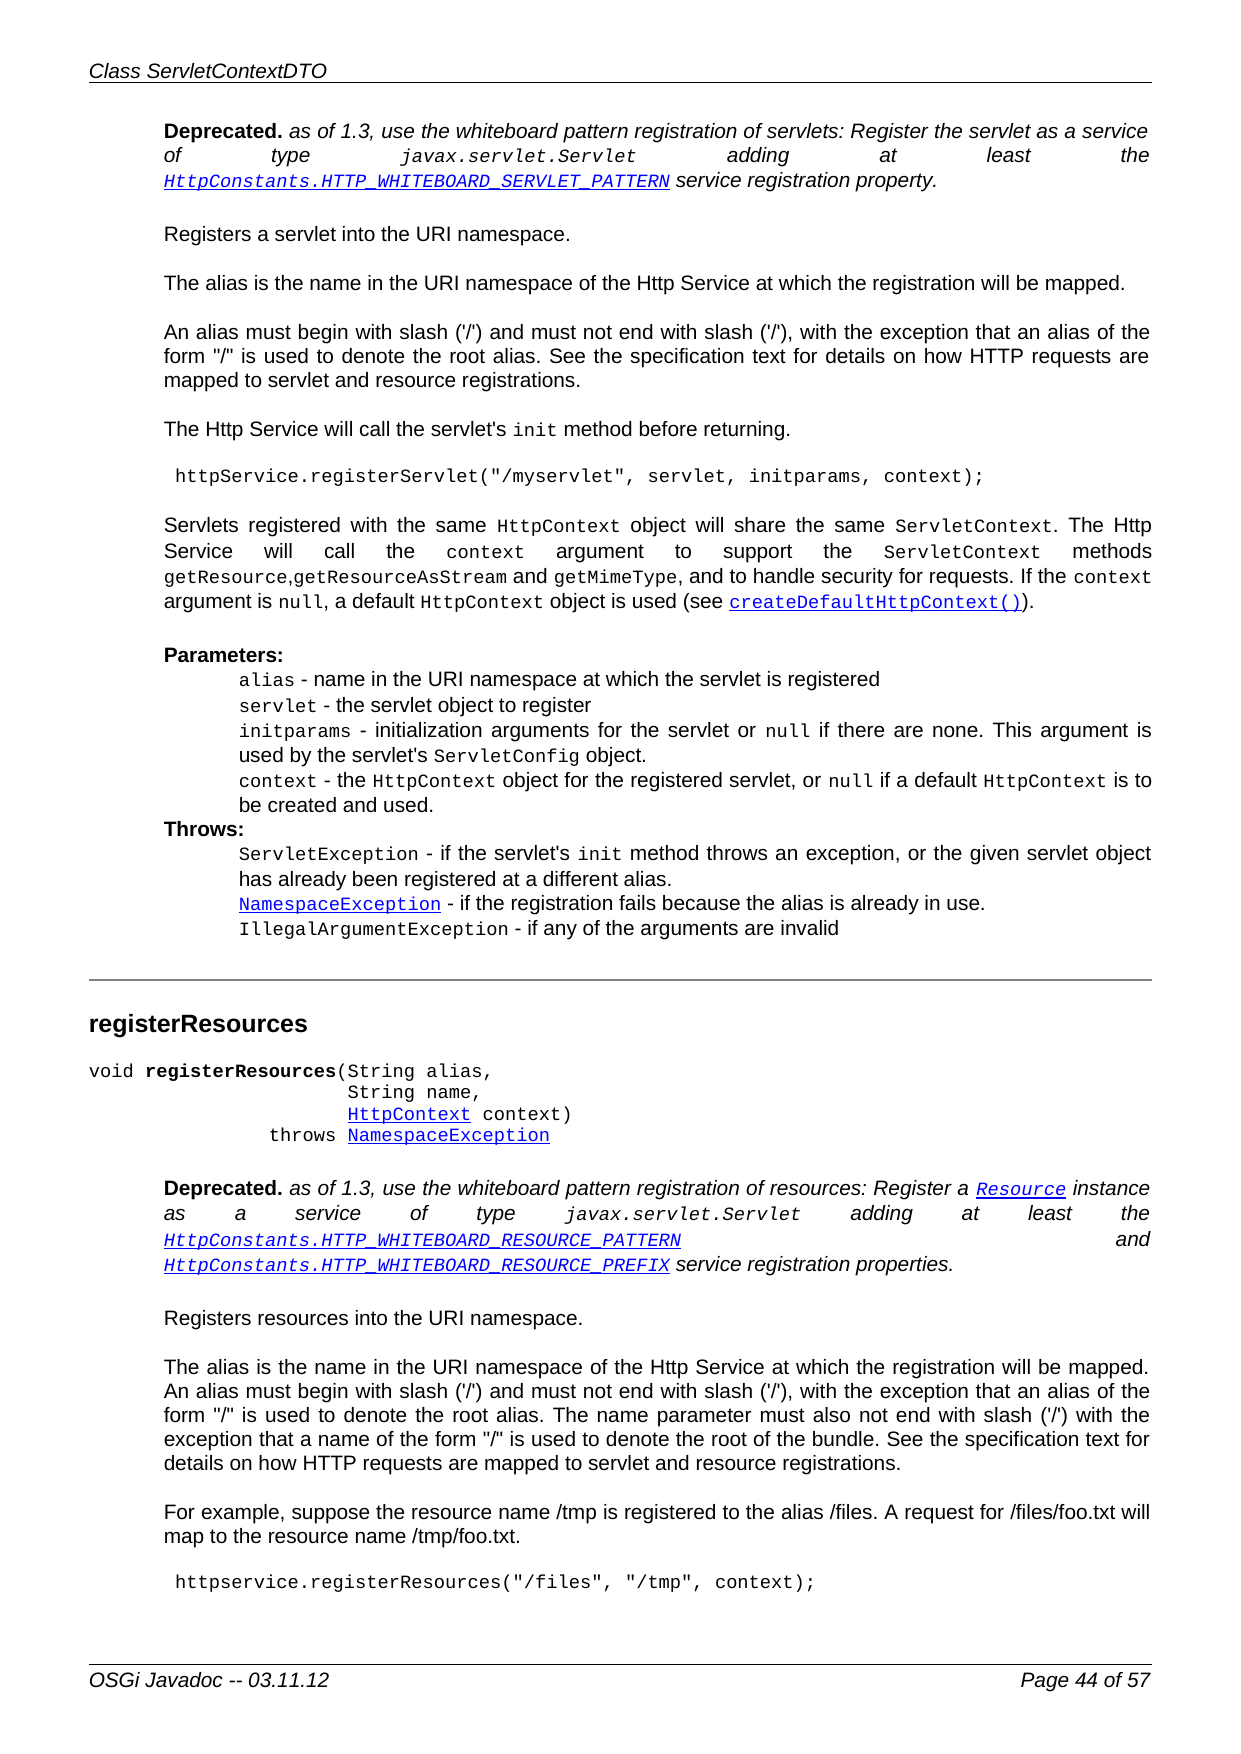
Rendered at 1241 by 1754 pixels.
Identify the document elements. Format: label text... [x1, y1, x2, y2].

text Parameters: [163, 643, 1152, 667]
subtitle registerResources [88, 1009, 1152, 1038]
text initparams - initialization arguments for the servlet or null if there are none. This argument is used by the servlet's ServletConfig object. [238, 718, 1152, 768]
text alias - name in the URI namespace at which the servlet is registered [238, 667, 1152, 692]
text httpservice.registerResources("/files", "/tmp", context); [163, 1573, 1152, 1594]
text Registers resources into the URI namespace. [163, 1306, 1152, 1330]
text IllegalArgumentException - if any of the arguments are invalid [238, 916, 1152, 941]
text For example, suppose the resource name /tmp is registered to the alias /files. A request for /files/foo.txt will map to the resource name /tmp/foo.txt. [163, 1500, 1152, 1548]
text The Http Service will call the servlet's init method before returning. [163, 417, 1152, 442]
text NamespaceException - if the registration fails because the alias is already in use. [238, 890, 1152, 916]
text Throws: [163, 817, 1152, 841]
text The alias is the name in the URI namespace of the Http Service at which the registration will be mapped. [163, 271, 1152, 295]
text Registers a servlet into the URI namespace. [163, 222, 1152, 246]
text Deprecated. as of 1.3, use the whiteboard pattern registration of resources: Register a Resource instance as a service of type javax.servlet.Servlet adding at least the HttpConstants.HTTP_WHITEBOARD_RESOURCE_PATTERN and HttpConstants.HTTP_WHITEBOARD_RESOURCE_PREFIX service registration properties. [163, 1176, 1152, 1277]
text void registerResources(String alias, String name, HttpContext context) throws NamespaceException [88, 1062, 1152, 1147]
text An alias must begin with slash ('/') and must not end with slash ('/'), with the exception that an alias of the form "/" is used to denote the root alias. See the specification text for details on how HTTP requests are mapped to servlet and resource registrations. [163, 320, 1152, 392]
text ServletException - if the servlet's init method throws an exception, or the given servlet object has already been registered at a different alias. [238, 841, 1152, 890]
text Servlets registered with the same HttpContext object will share the same ServletContext. The Http Service will call the context argument to support the ServletContext methods getResource,getResourceAsStream and getMimeType, and to handle security for requests. If the context argument is null, a default HttpContext object is used (see createDefaultHttpContext()). [163, 513, 1152, 614]
text servlet - the servlet object to register [238, 692, 1152, 718]
text httpService.registerServlet("/myservlet", servlet, initparams, context); [163, 467, 1152, 488]
text Deprecated. as of 1.3, use the whiteboard pattern registration of servlets: Register the servlet as a service of type javax.servlet.Servlet adding at least the HttpConstants.HTTP_WHITEBOARD_SERVLET_PATTERN service registration property. [163, 118, 1152, 193]
text context - the HttpContext object for the registered servlet, or null if a default HttpContext is to be created and used. [238, 768, 1152, 817]
text The alias is the name in the URI namespace of the Http Service at which the registration will be mapped. An alias must begin with slash ('/') and must not end with slash ('/'), with the exception that an alias of the form "/" is used to denote the root alias. The name parameter must also not end with slash ('/') with the exception that a name of the form "/" is used to denote the root of the bundle. See the specification text for details on how HTTP requests are mapped to servlet and resource registrations. [163, 1355, 1152, 1475]
